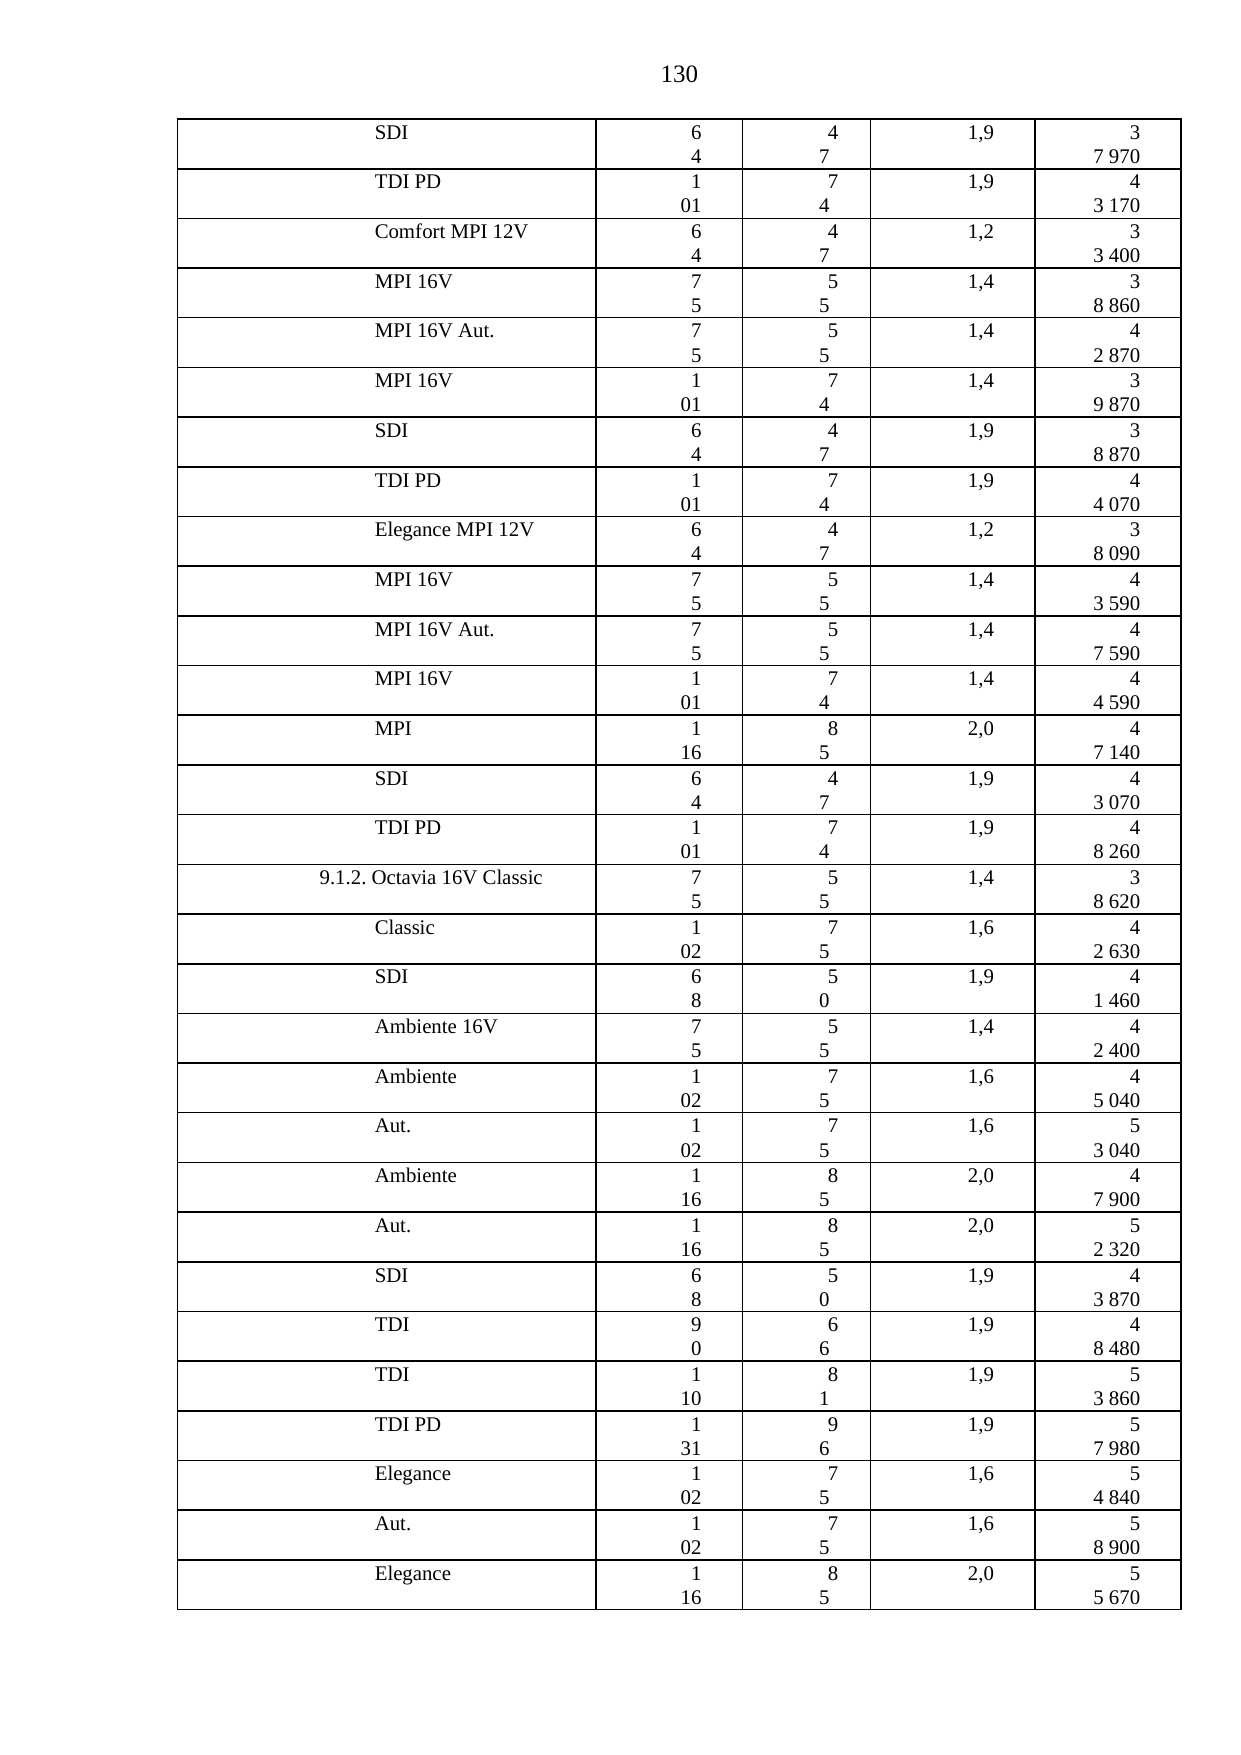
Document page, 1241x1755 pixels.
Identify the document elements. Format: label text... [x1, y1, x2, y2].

table_cell 38 620 [1036, 865, 1180, 913]
table_cell Aut. [178, 1213, 595, 1261]
table_cell TDI PD [178, 1412, 595, 1460]
table_cell 1,4 [871, 318, 1034, 367]
table_cell 74 [743, 666, 870, 714]
table_cell 43 170 [1036, 170, 1180, 217]
table_cell 1,4 [871, 567, 1034, 615]
table_cell 47 590 [1036, 617, 1180, 665]
table_cell Elegance [178, 1461, 595, 1509]
table_cell 81 [743, 1362, 870, 1410]
table_cell 75 [743, 1064, 870, 1112]
table_cell 85 [743, 716, 870, 764]
table_cell 1,2 [871, 219, 1034, 267]
table_cell 55 [743, 318, 870, 367]
table_cell 50 [743, 965, 870, 1012]
table_cell 44 070 [1036, 468, 1180, 516]
table_cell 75 [597, 617, 742, 665]
table_cell 38 090 [1036, 517, 1180, 565]
table_cell MPI 16V Aut. [178, 318, 595, 367]
table_cell 9.1.2. Octavia 16V Classic [178, 865, 595, 913]
table_cell 64 [597, 517, 742, 565]
table_cell 47 [743, 766, 870, 814]
table_cell 2,0 [871, 716, 1034, 764]
table_cell 44 590 [1036, 666, 1180, 714]
table_cell Aut. [178, 1113, 595, 1162]
table_cell Comfort MPI 12V [178, 219, 595, 267]
table_cell 101 [597, 368, 742, 416]
table_cell 47 [743, 219, 870, 267]
table_cell 1,4 [871, 617, 1034, 665]
table_cell 101 [597, 666, 742, 714]
table_cell 38 870 [1036, 418, 1180, 466]
table_cell 58 900 [1036, 1511, 1180, 1559]
table_cell 1,9 [871, 815, 1034, 863]
table_cell 1,9 [871, 1312, 1034, 1360]
table_cell 64 [597, 418, 742, 466]
table_cell 47 [743, 120, 870, 168]
table_cell 33 400 [1036, 219, 1180, 267]
table_cell 75 [743, 1113, 870, 1162]
table_cell 74 [743, 468, 870, 516]
table_cell Ambiente [178, 1163, 595, 1211]
table_cell 74 [743, 368, 870, 416]
table_cell 37 970 [1036, 120, 1180, 168]
table_cell MPI [178, 716, 595, 764]
table_cell MPI 16V [178, 666, 595, 714]
table_cell 1,9 [871, 170, 1034, 217]
table_cell TDI PD [178, 815, 595, 863]
table_cell 38 860 [1036, 269, 1180, 317]
table_cell 75 [743, 915, 870, 963]
table_cell 131 [597, 1412, 742, 1460]
table_cell 1,9 [871, 1263, 1034, 1311]
table_cell 42 870 [1036, 318, 1180, 367]
table_cell 55 [743, 617, 870, 665]
table_cell 74 [743, 815, 870, 863]
table_cell SDI [178, 120, 595, 168]
table_cell 55 [743, 865, 870, 913]
table_cell 75 [743, 1511, 870, 1559]
table_cell 1,9 [871, 468, 1034, 516]
table_cell 66 [743, 1312, 870, 1360]
table_cell 1,4 [871, 269, 1034, 317]
table_cell 1,9 [871, 1412, 1034, 1460]
table_cell SDI [178, 1263, 595, 1311]
table_cell 85 [743, 1213, 870, 1261]
table_cell 1,4 [871, 666, 1034, 714]
table_cell SDI [178, 965, 595, 1012]
table_cell 47 [743, 517, 870, 565]
table_cell 45 040 [1036, 1064, 1180, 1112]
table_cell 96 [743, 1412, 870, 1460]
table_cell 75 [597, 269, 742, 317]
table_cell 68 [597, 965, 742, 1012]
table_cell 52 320 [1036, 1213, 1180, 1261]
table_cell Aut. [178, 1511, 595, 1559]
table_cell 47 [743, 418, 870, 466]
table_cell 54 840 [1036, 1461, 1180, 1509]
table_cell 53 040 [1036, 1113, 1180, 1162]
table_cell 1,6 [871, 1461, 1034, 1509]
table_cell 1,6 [871, 915, 1034, 963]
table_cell 1,9 [871, 1362, 1034, 1410]
table_cell 102 [597, 1511, 742, 1559]
table_cell 102 [597, 1461, 742, 1509]
table_cell 74 [743, 170, 870, 217]
table_cell 2,0 [871, 1213, 1034, 1261]
table_cell 41 460 [1036, 965, 1180, 1012]
table_cell 116 [597, 1163, 742, 1211]
table_cell 90 [597, 1312, 742, 1360]
table_cell SDI [178, 766, 595, 814]
table_cell 1,9 [871, 120, 1034, 168]
table_cell 47 140 [1036, 716, 1180, 764]
table_cell 43 070 [1036, 766, 1180, 814]
table_cell 1,4 [871, 1014, 1034, 1062]
table_cell 47 900 [1036, 1163, 1180, 1211]
table_cell 1,4 [871, 865, 1034, 913]
table_cell TDI [178, 1312, 595, 1360]
table_cell 85 [743, 1163, 870, 1211]
table_cell 1,6 [871, 1511, 1034, 1559]
table_cell 1,6 [871, 1113, 1034, 1162]
table_cell MPI 16V [178, 368, 595, 416]
table_cell 1,9 [871, 418, 1034, 466]
table_cell 1,2 [871, 517, 1034, 565]
table_cell 55 670 [1036, 1561, 1180, 1609]
table_cell 1,4 [871, 368, 1034, 416]
table_cell 64 [597, 766, 742, 814]
table_cell 75 [597, 1014, 742, 1062]
table_cell 48 260 [1036, 815, 1180, 863]
table_cell 75 [743, 1461, 870, 1509]
table_cell Ambiente [178, 1064, 595, 1112]
table_cell 110 [597, 1362, 742, 1410]
table_cell 116 [597, 1561, 742, 1609]
table_cell MPI 16V Aut. [178, 617, 595, 665]
table_cell 53 860 [1036, 1362, 1180, 1410]
table_cell 39 870 [1036, 368, 1180, 416]
table_cell MPI 16V [178, 567, 595, 615]
table_cell MPI 16V [178, 269, 595, 317]
table_cell 2,0 [871, 1561, 1034, 1609]
table_cell 75 [597, 318, 742, 367]
table_cell Elegance [178, 1561, 595, 1609]
table_cell 55 [743, 269, 870, 317]
table_cell 75 [597, 567, 742, 615]
table_cell 1,9 [871, 766, 1034, 814]
table_cell 50 [743, 1263, 870, 1311]
table_cell 85 [743, 1561, 870, 1609]
table_cell 43 870 [1036, 1263, 1180, 1311]
table_cell 68 [597, 1263, 742, 1311]
table_cell 42 400 [1036, 1014, 1180, 1062]
table_cell 102 [597, 1113, 742, 1162]
table_cell TDI PD [178, 170, 595, 217]
table_cell 101 [597, 170, 742, 217]
table_cell 48 480 [1036, 1312, 1180, 1360]
table_cell 116 [597, 1213, 742, 1261]
table_cell 55 [743, 567, 870, 615]
table_cell TDI [178, 1362, 595, 1410]
table_cell 1,6 [871, 1064, 1034, 1112]
table_cell 1,9 [871, 965, 1034, 1012]
table_cell 55 [743, 1014, 870, 1062]
table_cell SDI [178, 418, 595, 466]
table_cell 64 [597, 120, 742, 168]
table_cell TDI PD [178, 468, 595, 516]
table_cell 102 [597, 1064, 742, 1112]
table_cell 42 630 [1036, 915, 1180, 963]
table_cell 101 [597, 468, 742, 516]
table_cell 43 590 [1036, 567, 1180, 615]
table_cell 101 [597, 815, 742, 863]
table_cell Elegance MPI 12V [178, 517, 595, 565]
table_cell Classic [178, 915, 595, 963]
table_cell 102 [597, 915, 742, 963]
table_cell 75 [597, 865, 742, 913]
table_cell 116 [597, 716, 742, 764]
table_cell 64 [597, 219, 742, 267]
table_cell 2,0 [871, 1163, 1034, 1211]
table_cell 57 980 [1036, 1412, 1180, 1460]
table_cell Ambiente 16V [178, 1014, 595, 1062]
